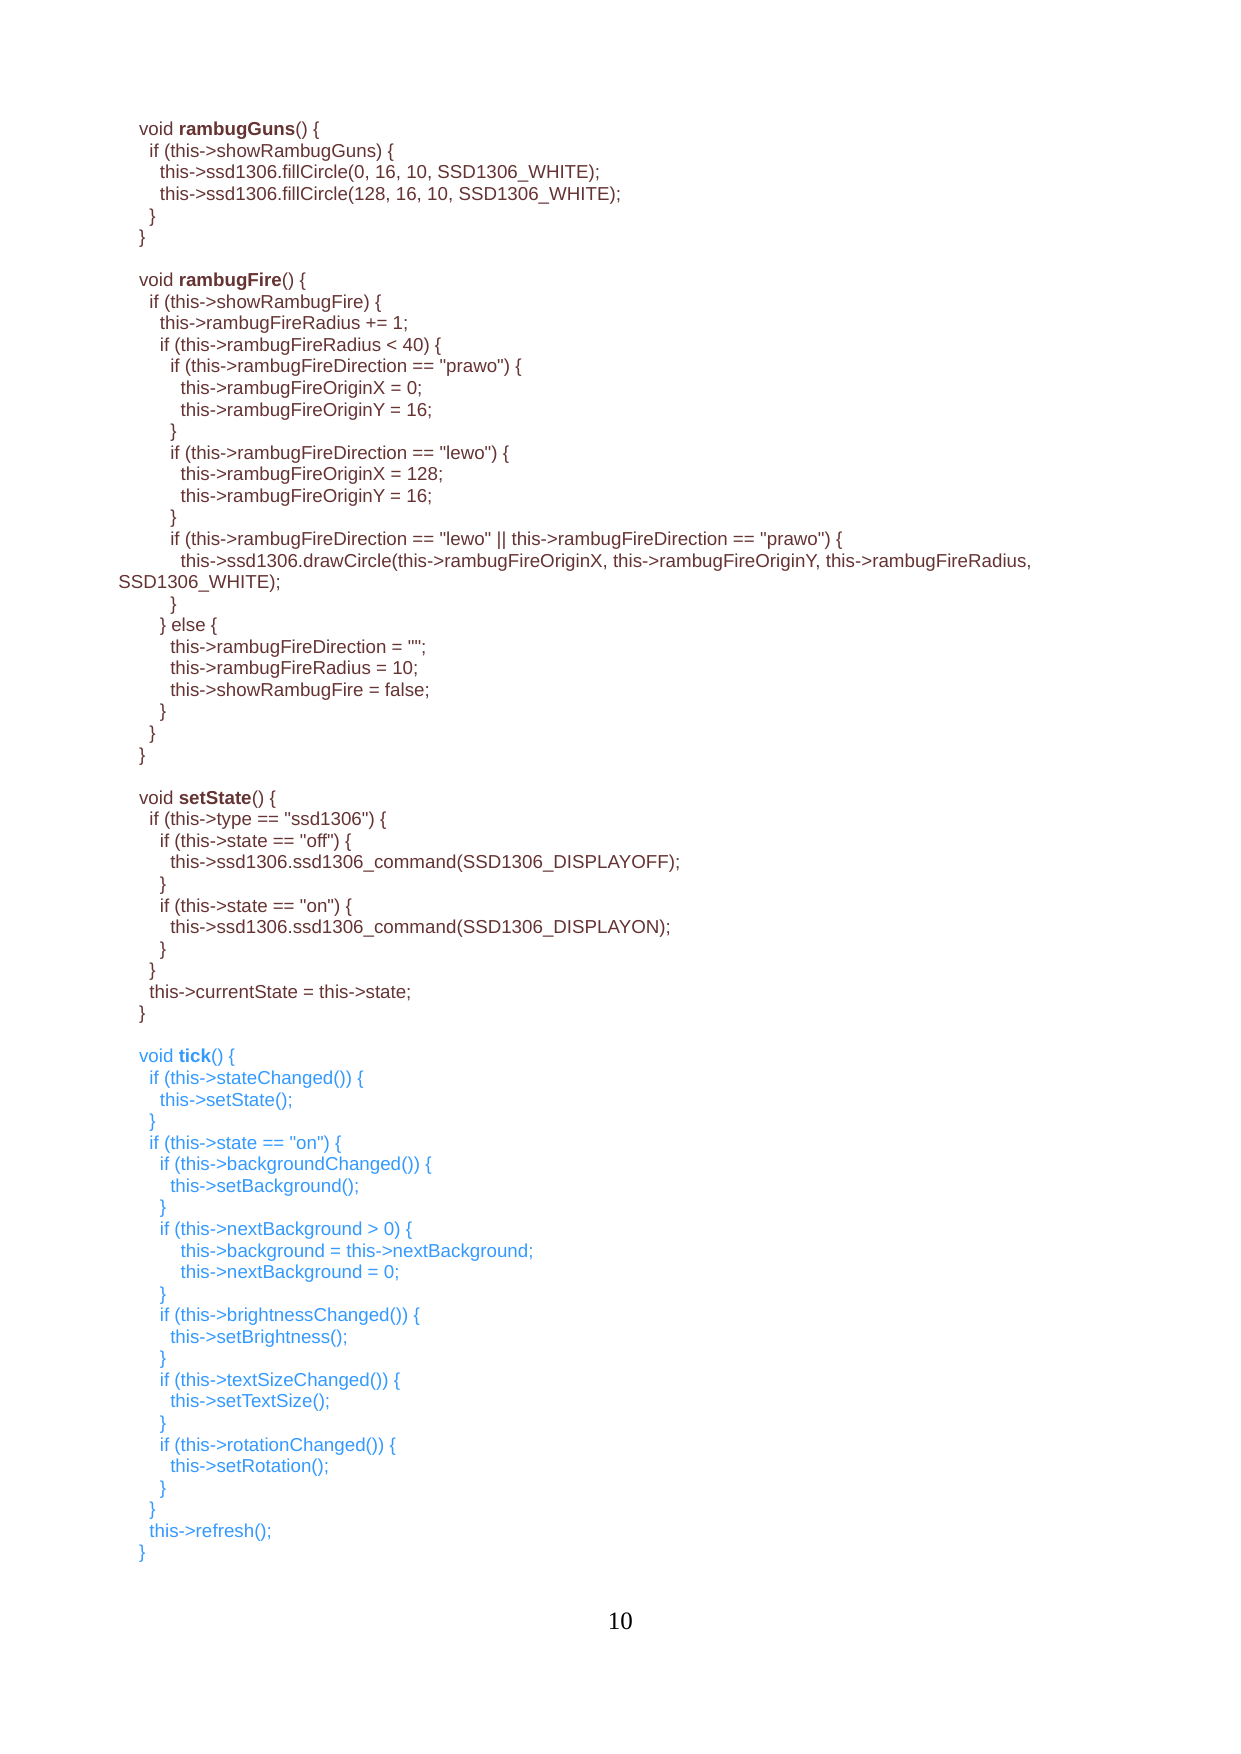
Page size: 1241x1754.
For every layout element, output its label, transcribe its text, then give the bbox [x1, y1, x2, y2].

text void rambugGuns() { [118, 118, 1122, 140]
text this->refresh(); [118, 1520, 1122, 1541]
text } [118, 743, 1122, 765]
text this->ssd1306.fillCircle(128, 16, 10, SSD1306_WHITE); [118, 183, 1122, 204]
text this->background = this->nextBackground; [118, 1239, 1122, 1261]
text } [118, 1282, 1122, 1304]
text if (this->nextBackground > 0) { [118, 1218, 1122, 1239]
text this->rambugFireOriginX = 0; [118, 377, 1122, 398]
text if (this->state == "on") { [118, 1132, 1122, 1153]
text void setState() { [118, 787, 1122, 808]
text } [118, 873, 1122, 894]
text this->ssd1306.ssd1306_command(SSD1306_DISPLAYON); [118, 916, 1122, 937]
text if (this->stateChanged()) { [118, 1067, 1122, 1088]
text } [118, 959, 1122, 981]
text this->setState(); [118, 1088, 1122, 1110]
text if (this->state == "off") { [118, 830, 1122, 851]
text this->showRambugFire = false; [118, 679, 1122, 700]
text if (this->backgroundChanged()) { [118, 1153, 1122, 1175]
text } [118, 937, 1122, 959]
text } [118, 1541, 1122, 1563]
text } [118, 204, 1122, 226]
text this->setBrightness(); [118, 1326, 1122, 1347]
text if (this->rambugFireDirection == "prawo") { [118, 355, 1122, 377]
text this->nextBackground = 0; [118, 1261, 1122, 1282]
text if (this->rambugFireRadius < 40) { [118, 334, 1122, 355]
text this->ssd1306.fillCircle(0, 16, 10, SSD1306_WHITE); [118, 161, 1122, 183]
text this->currentState = this->state; [118, 981, 1122, 1002]
text if (this->rambugFireDirection == "lewo" || this->rambugFireDirection == "prawo") { [118, 528, 1122, 549]
text this->rambugFireOriginY = 16; [118, 398, 1122, 420]
text if (this->rambugFireDirection == "lewo") { [118, 442, 1122, 463]
text this->rambugFireRadius = 10; [118, 657, 1122, 679]
text if (this->textSizeChanged()) { [118, 1369, 1122, 1390]
text } [118, 1110, 1122, 1132]
text } [118, 226, 1122, 247]
text this->rambugFireRadius += 1; [118, 312, 1122, 334]
text if (this->showRambugFire) { [118, 291, 1122, 312]
text } [118, 1347, 1122, 1369]
text if (this->showRambugGuns) { [118, 140, 1122, 161]
text this->ssd1306.ssd1306_command(SSD1306_DISPLAYOFF); [118, 851, 1122, 873]
text if (this->type == "ssd1306") { [118, 808, 1122, 830]
text void rambugFire() { [118, 269, 1122, 291]
text } [118, 722, 1122, 743]
text } [118, 1196, 1122, 1218]
text } [118, 1002, 1122, 1024]
text } [118, 700, 1122, 722]
text if (this->brightnessChanged()) { [118, 1304, 1122, 1326]
text } else { [118, 614, 1122, 636]
text this->setTextSize(); [118, 1390, 1122, 1412]
text } [118, 420, 1122, 442]
text this->setBackground(); [118, 1175, 1122, 1196]
text void tick() { [118, 1045, 1122, 1067]
text this->rambugFireOriginY = 16; [118, 485, 1122, 506]
text this->rambugFireDirection = ""; [118, 636, 1122, 657]
text this->setRotation(); [118, 1455, 1122, 1477]
text if (this->rotationChanged()) { [118, 1433, 1122, 1455]
text this->rambugFireOriginX = 128; [118, 463, 1122, 485]
text this->ssd1306.drawCircle(this->rambugFireOriginX, this->rambugFireOriginY, this->rambugFireRadius, SSD1306_WHITE); [118, 549, 1122, 592]
text } [118, 1412, 1122, 1433]
text } [118, 506, 1122, 528]
text if (this->state == "on") { [118, 894, 1122, 916]
text } [118, 1477, 1122, 1498]
text } [118, 1498, 1122, 1520]
text } [118, 592, 1122, 614]
